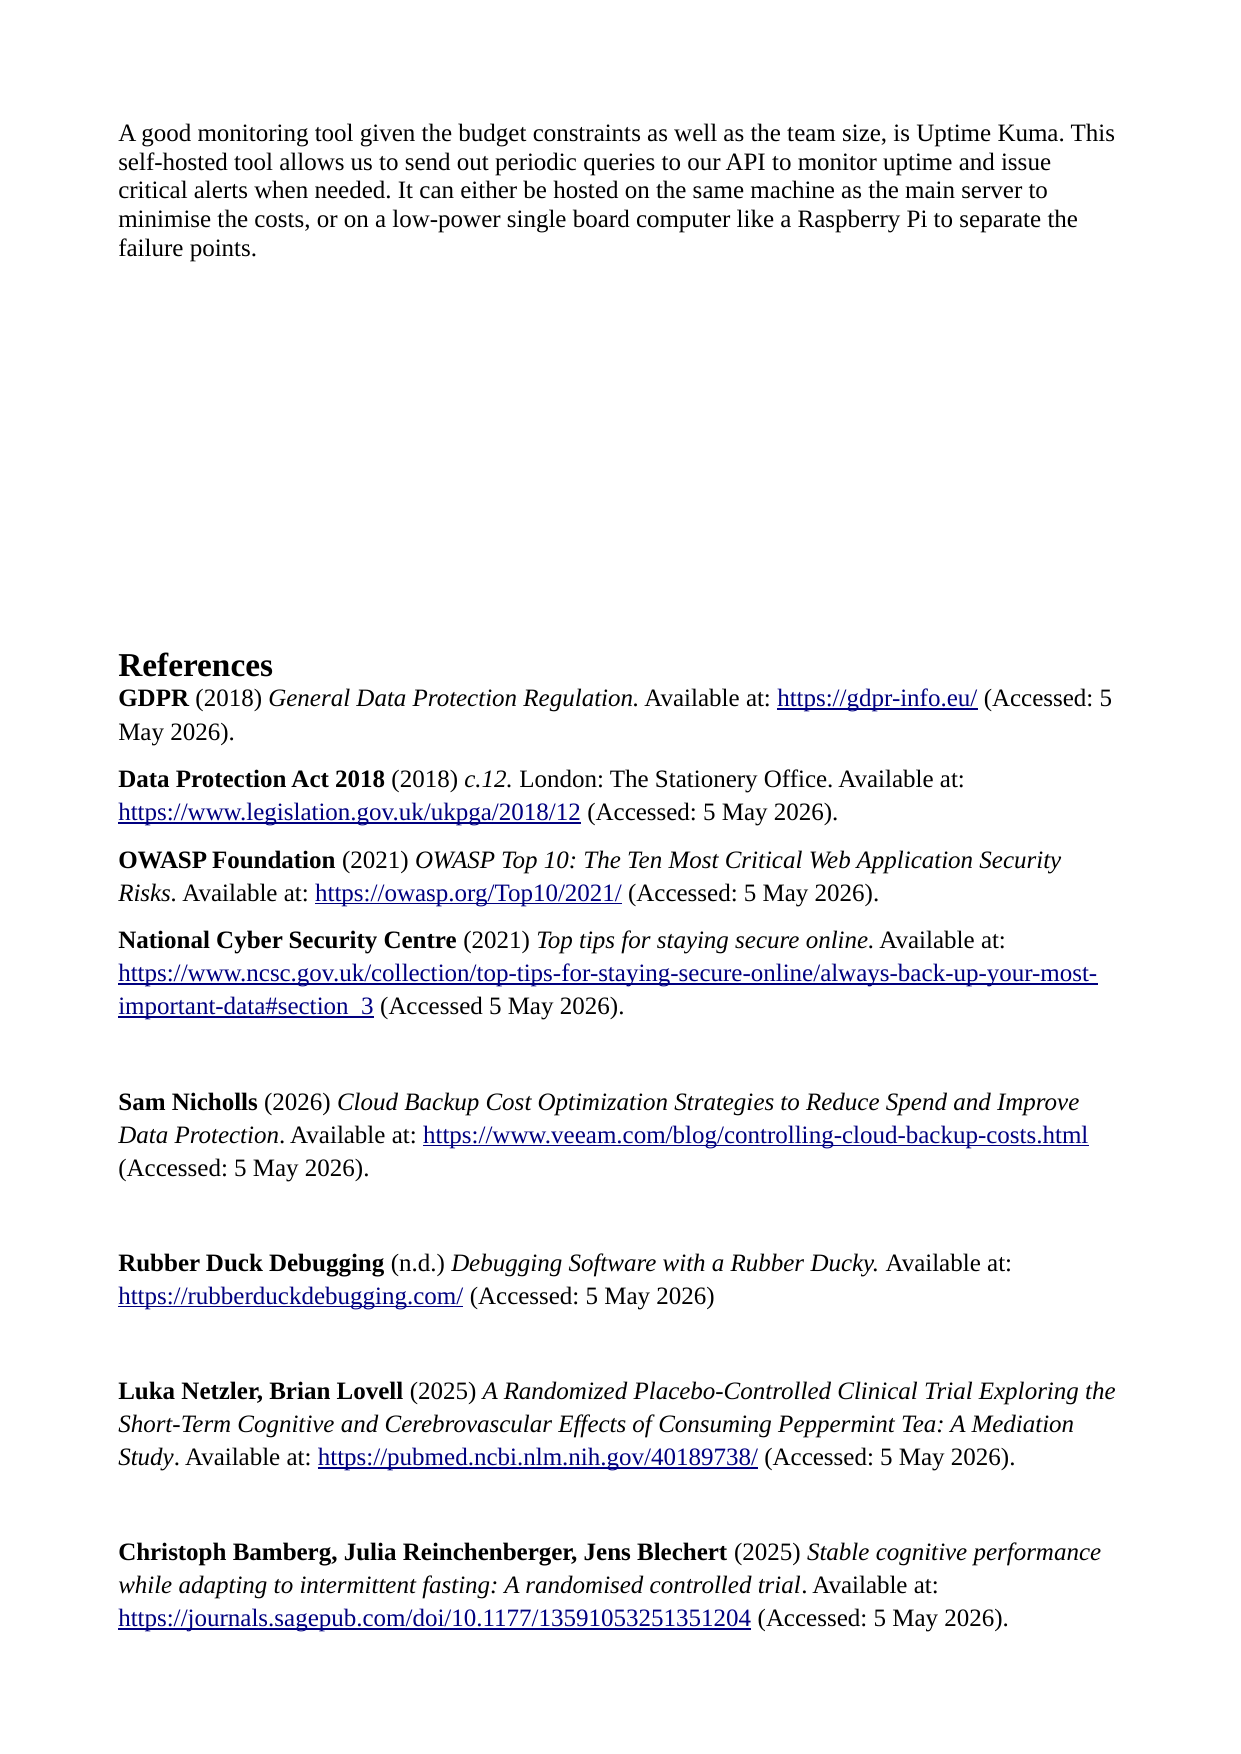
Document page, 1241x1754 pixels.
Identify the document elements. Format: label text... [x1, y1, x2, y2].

text National Cyber Security Centre (2021) Top tips for staying secure online. Available at: https://www.ncsc.gov.uk/collection/top-tips-for-staying-secure-online/always-back-up-your-most-important-data#section_3 (Accessed 5 May 2026). [118, 925, 1122, 1020]
text Rubber Duck Debugging (n.d.) Debugging Software with a Rubber Ducky. Available at: https://rubberduckdebugging.com/ (Accessed: 5 May 2026) [118, 1248, 1122, 1310]
text A good monitoring tool given the budget constraints as well as the team size, is Uptime Kuma. This self-hosted tool allows us to send out periodic queries to our API to monitor uptime and issue critical alerts when needed. It can either be hosted on the same machine as the main server to minimise the costs, or on a low-power single board computer like a Raspberry Pi to separate the failure points. [118, 118, 1122, 262]
text Data Protection Act 2018 (2018) c.12. London: The Stationery Office. Available at: https://www.legislation.gov.uk/ukpga/2018/12 (Accessed: 5 May 2026). [118, 764, 1122, 826]
text Luka Netzler, Brian Lovell (2025) A Randomized Placebo-Controlled Clinical Trial Exploring the Short-Term Cognitive and Cerebrovascular Effects of Consuming Peppermint Tea: A Mediation Study. Available at: https://pubmed.ncbi.nlm.nih.gov/40189738/ (Accessed: 5 May 2026). [118, 1376, 1122, 1471]
text GDPR (2018) General Data Protection Regulation. Available at: https://gdpr-info.eu/ (Accessed: 5 May 2026). [118, 683, 1122, 745]
text Sam Nicholls (2026) Cloud Backup Cost Optimization Strategies to Reduce Spend and Improve Data Protection. Available at: https://www.veeam.com/blog/controlling-cloud-backup-costs.html (Accessed: 5 May 2026). [118, 1087, 1122, 1181]
text Christoph Bamberg, Julia Reinchenberger, Jens Blechert (2025) Stable cognitive performance while adapting to intermittent fasting: A randomised controlled trial. Available at: https://journals.sagepub.com/doi/10.1177/13591053251351204 (Accessed: 5 May 2026). [118, 1537, 1122, 1632]
text References [118, 645, 1122, 683]
text OWASP Foundation (2021) OWASP Top 10: The Ten Most Critical Web Application Security Risks. Available at: https://owasp.org/Top10/2021/ (Accessed: 5 May 2026). [118, 845, 1122, 907]
